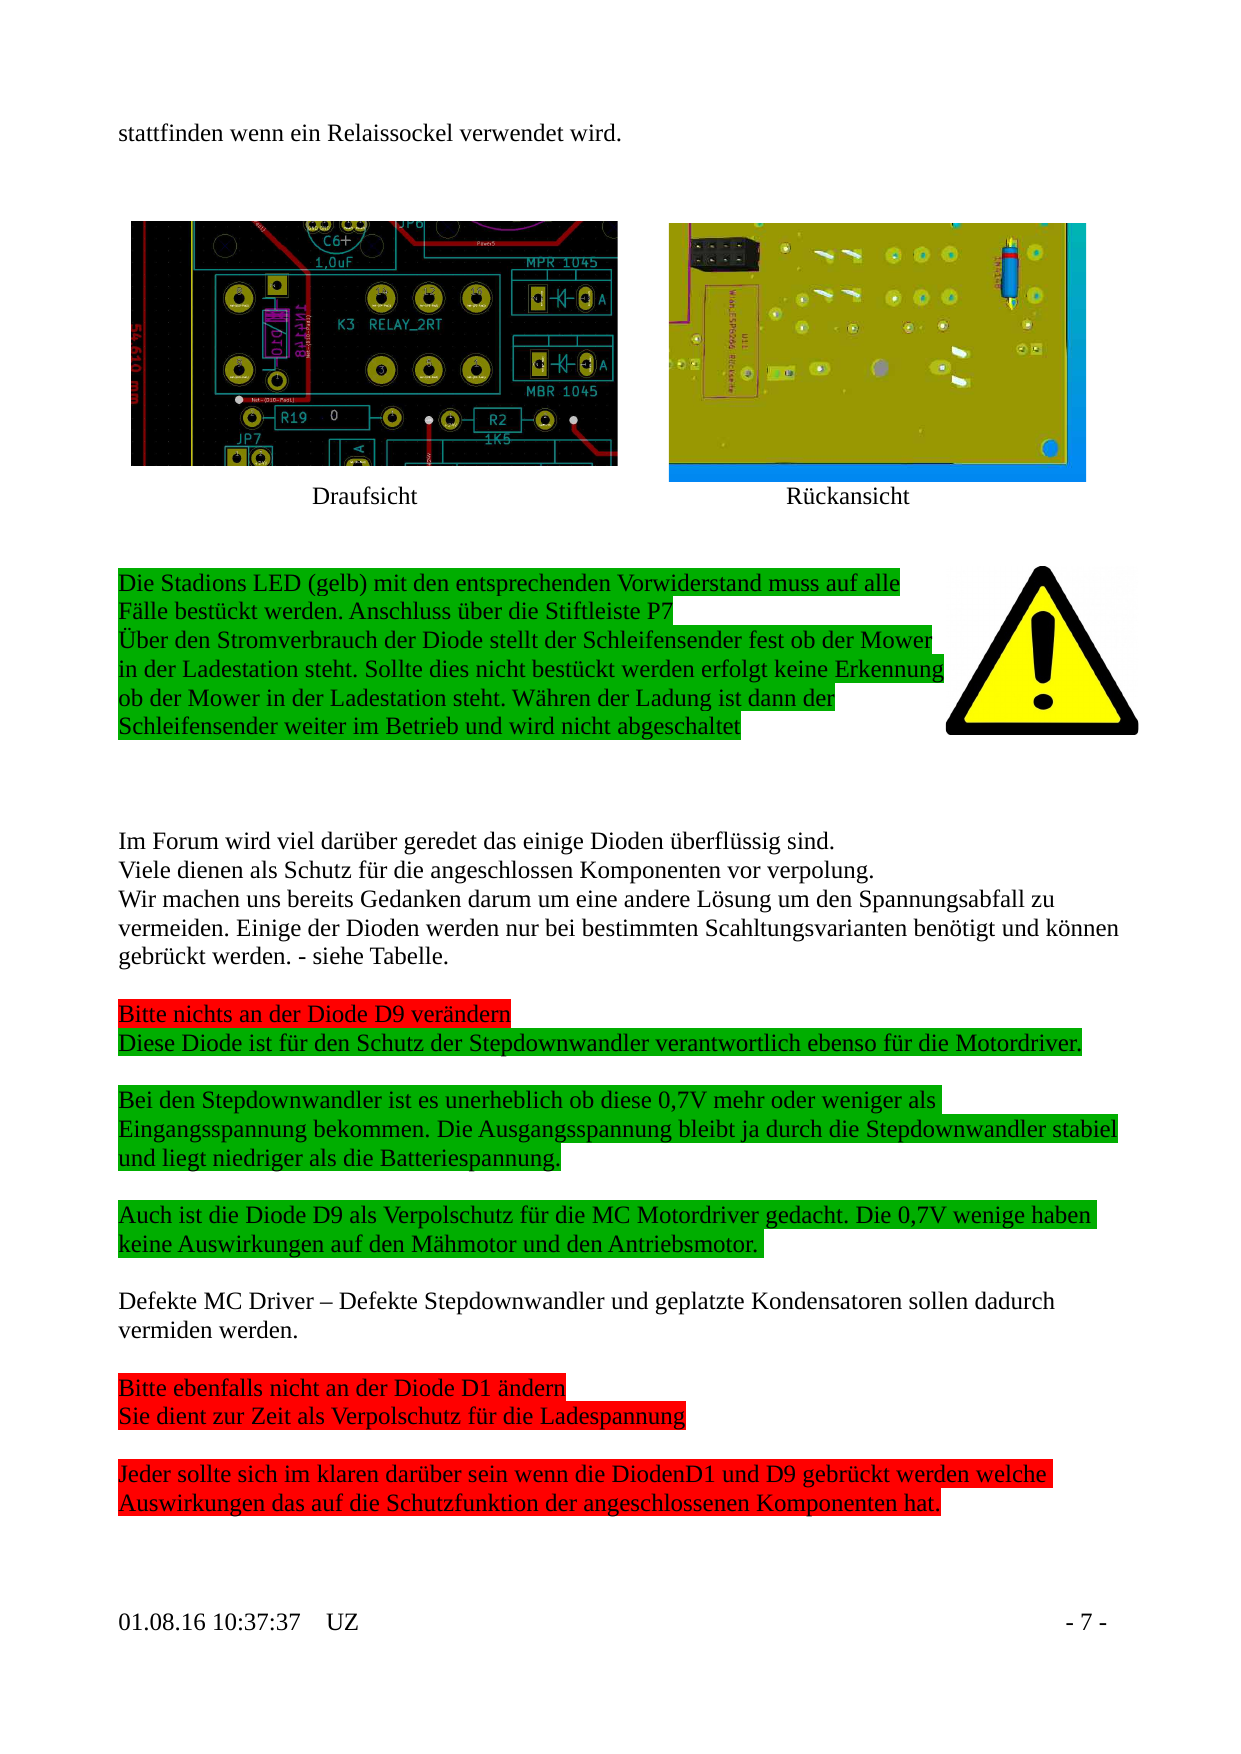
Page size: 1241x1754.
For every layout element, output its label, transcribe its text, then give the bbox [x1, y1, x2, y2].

picture [668, 223, 1087, 482]
text Viele dienen als Schutz für die angeschlossen Komponenten vor verpolung. [118, 855, 1122, 884]
text Auch ist die Diode D9 als Verpolschutz für die MC Motordriver gedacht. Die 0,7V wenige haben keine Auswirkungen auf den Mähmotor und den Antriebsmotor. [118, 1200, 1122, 1258]
picture [131, 221, 618, 466]
text Sie dient zur Zeit als Verpolschutz für die Ladespannung [118, 1401, 1122, 1430]
text Wir machen uns bereits Gedanken darum um eine andere Lösung um den Spannungsabfall zu vermeiden. Einige der Dioden werden nur bei bestimmten Scahltungsvarianten benötigt und können gebrückt werden. - siehe Tabelle. [118, 884, 1122, 970]
text Die Stadions LED (gelb) mit den entsprechenden Vorwiderstand muss auf alle Fälle bestückt werden. Anschluss über die Stiftleiste P7 [118, 568, 945, 625]
text Bitte nichts an der Diode D9 verändern [118, 999, 1122, 1028]
text Bitte ebenfalls nicht an der Diode D1 ändern [118, 1373, 1122, 1401]
text Diese Diode ist für den Schutz der Stepdownwandler verantwortlich ebenso für die Motordriver. [118, 1028, 1122, 1056]
text Im Forum wird viel darüber geredet das einige Dioden überflüssig sind. [118, 826, 1122, 855]
text Über den Stromverbrauch der Diode stellt der Schleifensender fest ob der Mower in der Ladestation steht. Sollte dies nicht bestückt werden erfolgt keine Erkennung ob der Mower in der Ladestation steht. Währen der Ladung ist dann der Schleifensender weiter im Betrieb und wird nicht abgeschaltet [118, 625, 1122, 740]
picture [945, 566, 1139, 735]
text Draufsicht Rückansicht [118, 204, 1122, 510]
text Defekte MC Driver – Defekte Stepdownwandler und geplatzte Kondensatoren sollen dadurch vermiden werden. [118, 1286, 1122, 1344]
text stattfinden wenn ein Relaissockel verwendet wird. [118, 118, 1122, 147]
text Bei den Stepdownwandler ist es unerheblich ob diese 0,7V mehr oder weniger als Eingangsspannung bekommen. Die Ausgangsspannung bleibt ja durch die Stepdownwandler stabiel und liegt niedriger als die Batteriespannung. [118, 1085, 1122, 1171]
text Jeder sollte sich im klaren darüber sein wenn die DiodenD1 und D9 gebrückt werden welche Auswirkungen das auf die Schutzfunktion der angeschlossenen Komponenten hat. [118, 1459, 1122, 1516]
